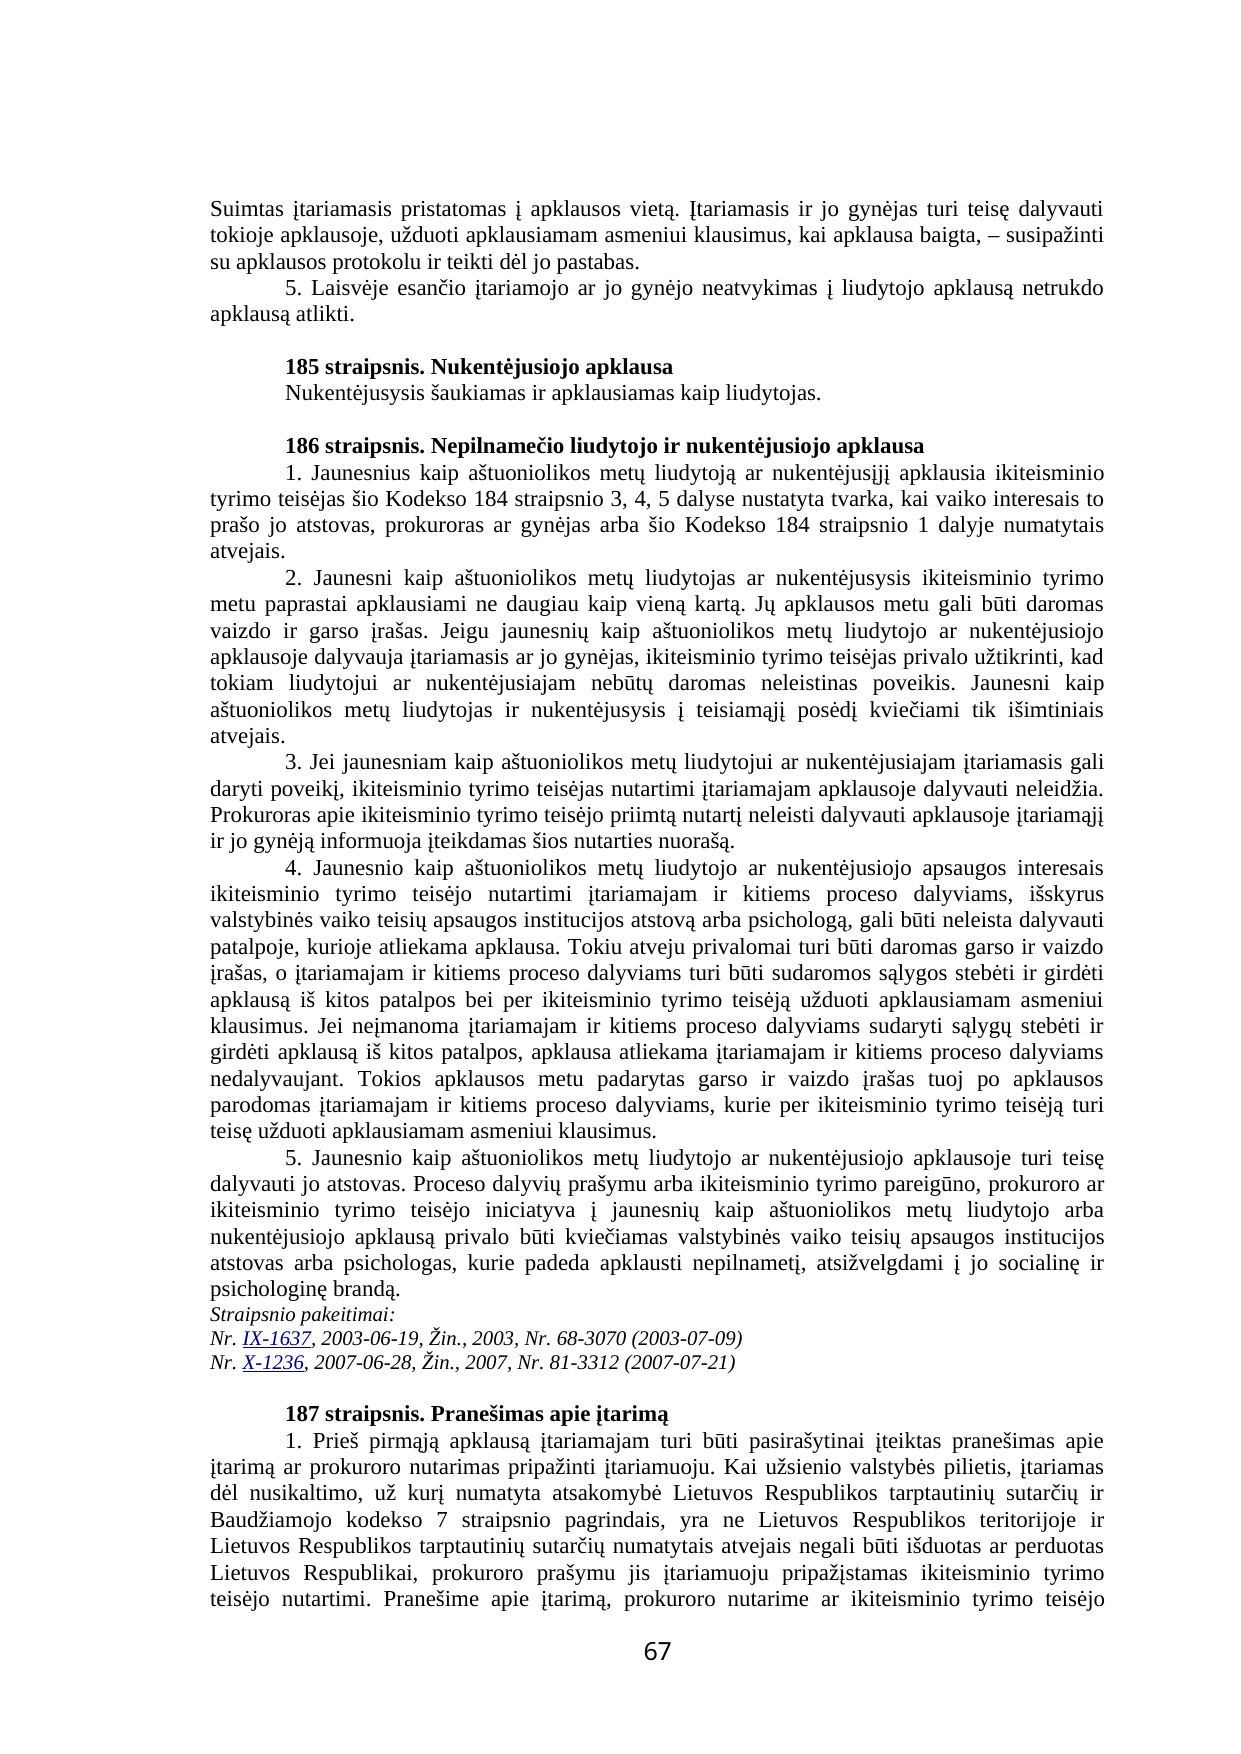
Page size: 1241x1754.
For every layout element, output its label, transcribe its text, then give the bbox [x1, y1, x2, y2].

text 186 straipsnis. Nepilnamečio liudytojo ir nukentėjusiojo apklausa [210, 432, 1106, 458]
text Nr. IX-1637, 2003-06-19, Žin., 2003, Nr. 68-3070 (2003-07-09) [210, 1326, 1106, 1350]
text 187 straipsnis. Pranešimas apie įtarimą [210, 1400, 1106, 1427]
text 2. Jaunesni kaip aštuoniolikos metų liudytojas ar nukentėjusysis ikiteisminio tyrimo metu paprastai apklausiami ne daugiau kaip vieną kartą. Jų apklausos metu gali būti daromas vaizdo ir garso įrašas. Jeigu jaunesnių kaip aštuoniolikos metų liudytojo ar nukentėjusiojo apklausoje dalyvauja įtariamasis ar jo gynėjas, ikiteisminio tyrimo teisėjas privalo užtikrinti, kad tokiam liudytojui ar nukentėjusiajam nebūtų daromas neleistinas poveikis. Jaunesni kaip aštuoniolikos metų liudytojas ir nukentėjusysis į teisiamąjį posėdį kviečiami tik išimtiniais atvejais. [210, 564, 1106, 748]
text Nr. X-1236, 2007-06-28, Žin., 2007, Nr. 81-3312 (2007-07-21) [210, 1350, 1106, 1374]
text 5. Laisvėje esančio įtariamojo ar jo gynėjo neatvykimas į liudytojo apklausą netrukdo apklausą atlikti. [210, 274, 1106, 327]
text 1. Prieš pirmąją apklausą įtariamajam turi būti pasirašytinai įteiktas pranešimas apie įtarimą ar prokuroro nutarimas pripažinti įtariamuoju. Kai užsienio valstybės pilietis, įtariamas dėl nusikaltimo, už kurį numatyta atsakomybė Lietuvos Respublikos tarptautinių sutarčių ir Baudžiamojo kodekso 7 straipsnio pagrindais, yra ne Lietuvos Respublikos teritorijoje ir Lietuvos Respublikos tarptautinių sutarčių numatytais atvejais negali būti išduotas ar perduotas Lietuvos Respublikai, prokuroro prašymu jis įtariamuoju pripažįstamas ikiteisminio tyrimo teisėjo nutartimi. Pranešime apie įtarimą, prokuroro nutarime ar ikiteisminio tyrimo teisėjo [210, 1427, 1106, 1611]
text 3. Jei jaunesniam kaip aštuoniolikos metų liudytojui ar nukentėjusiajam įtariamasis gali daryti poveikį, ikiteisminio tyrimo teisėjas nutartimi įtariamajam apklausoje dalyvauti neleidžia. Prokuroras apie ikiteisminio tyrimo teisėjo priimtą nutartį neleisti dalyvauti apklausoje įtariamąjį ir jo gynėją informuoja įteikdamas šios nutarties nuorašą. [210, 748, 1106, 854]
text 1. Jaunesnius kaip aštuoniolikos metų liudytoją ar nukentėjusįjį apklausia ikiteisminio tyrimo teisėjas šio Kodekso 184 straipsnio 3, 4, 5 dalyse nustatyta tvarka, kai vaiko interesais to prašo jo atstovas, prokuroras ar gynėjas arba šio Kodekso 184 straipsnio 1 dalyje numatytais atvejais. [210, 458, 1106, 564]
text 4. Jaunesnio kaip aštuoniolikos metų liudytojo ar nukentėjusiojo apsaugos interesais ikiteisminio tyrimo teisėjo nutartimi įtariamajam ir kitiems proceso dalyviams, išskyrus valstybinės vaiko teisių apsaugos institucijos atstovą arba psichologą, gali būti neleista dalyvauti patalpoje, kurioje atliekama apklausa. Tokiu atveju privalomai turi būti daromas garso ir vaizdo įrašas, o įtariamajam ir kitiems proceso dalyviams turi būti sudaromos sąlygos stebėti ir girdėti apklausą iš kitos patalpos bei per ikiteisminio tyrimo teisėją užduoti apklausiamam asmeniui klausimus. Jei neįmanoma įtariamajam ir kitiems proceso dalyviams sudaryti sąlygų stebėti ir girdėti apklausą iš kitos patalpos, apklausa atliekama įtariamajam ir kitiems proceso dalyviams nedalyvaujant. Tokios apklausos metu padarytas garso ir vaizdo įrašas tuoj po apklausos parodomas įtariamajam ir kitiems proceso dalyviams, kurie per ikiteisminio tyrimo teisėją turi teisę užduoti apklausiamam asmeniui klausimus. [210, 854, 1106, 1144]
text 5. Jaunesnio kaip aštuoniolikos metų liudytojo ar nukentėjusiojo apklausoje turi teisę dalyvauti jo atstovas. Proceso dalyvių prašymu arba ikiteisminio tyrimo pareigūno, prokuroro ar ikiteisminio tyrimo teisėjo iniciatyva į jaunesnių kaip aštuoniolikos metų liudytojo arba nukentėjusiojo apklausą privalo būti kviečiamas valstybinės vaiko teisių apsaugos institucijos atstovas arba psichologas, kurie padeda apklausti nepilnametį, atsižvelgdami į jo socialinę ir psichologinę brandą. [210, 1144, 1106, 1302]
text 185 straipsnis. Nukentėjusiojo apklausa [210, 353, 1106, 379]
text Straipsnio pakeitimai: [210, 1302, 1106, 1326]
text Suimtas įtariamasis pristatomas į apklausos vietą. Įtariamasis ir jo gynėjas turi teisę dalyvauti tokioje apklausoje, užduoti apklausiamam asmeniui klausimus, kai apklausa baigta, – susipažinti su apklausos protokolu ir teikti dėl jo pastabas. [210, 195, 1106, 274]
text Nukentėjusysis šaukiamas ir apklausiamas kaip liudytojas. [210, 379, 1106, 406]
